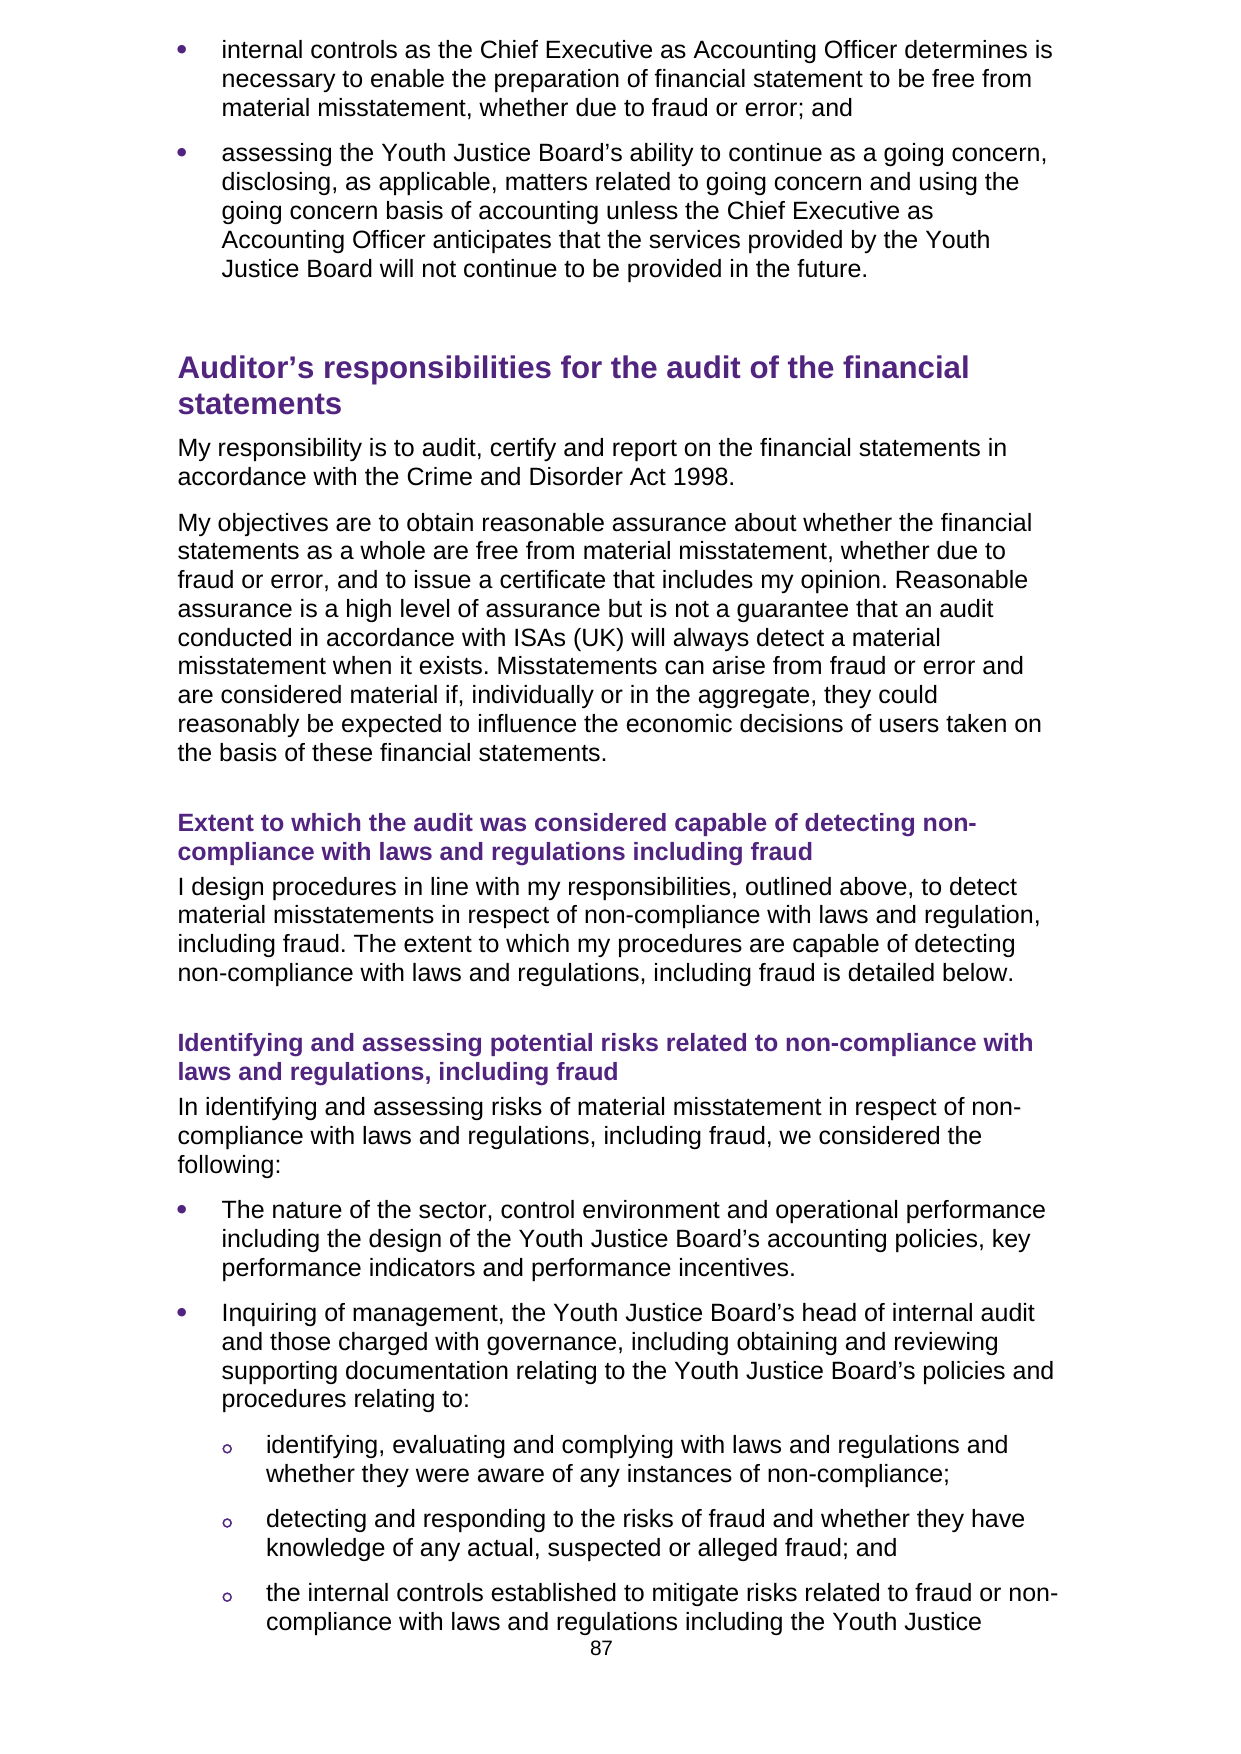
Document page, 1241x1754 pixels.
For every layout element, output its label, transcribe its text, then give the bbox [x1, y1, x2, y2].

list the internal controls established to mitigate risks related to fraud or non-compliance with laws and regulations including the Youth Justice [221, 1578, 1063, 1636]
subtitle Identifying and assessing potential risks related to non-compliance with laws and regulations, including fraud [177, 1028, 1063, 1086]
text In identifying and assessing risks of material misstatement in respect of non-compliance with laws and regulations, including fraud, we considered the following: [177, 1092, 1063, 1178]
subtitle Extent to which the audit was considered capable of detecting non-compliance with laws and regulations including fraud [177, 808, 1063, 865]
list Inquiring of management, the Youth Justice Board’s head of internal audit and those charged with governance, including obtaining and reviewing supporting documentation relating to the Youth Justice Board’s policies and procedures relating to: [177, 1298, 1063, 1413]
list identifying, evaluating and complying with laws and regulations and whether they were aware of any instances of non-compliance; [221, 1430, 1063, 1487]
list The nature of the sector, control environment and operational performance including the design of the Youth Justice Board’s accounting policies, key performance indicators and performance incentives. [177, 1195, 1063, 1281]
text My objectives are to obtain reasonable assurance about whether the financial statements as a whole are free from material misstatement, whether due to fraud or error, and to issue a certificate that includes my opinion. Reasonable assurance is a high level of assurance but is not a guarantee that an audit conducted in accordance with ISAs (UK) will always detect a material misstatement when it exists. Misstatements can arise from fraud or error and are considered material if, individually or in the aggregate, they could reasonably be expected to influence the economic decisions of users taken on the basis of these financial statements. [177, 507, 1063, 766]
list detecting and responding to the risks of fraud and whether they have knowledge of any actual, suspected or alleged fraud; and [221, 1504, 1063, 1561]
list assessing the Youth Justice Board’s ability to continue as a going concern, disclosing, as applicable, matters related to going concern and using the going concern basis of accounting unless the Chief Executive as Accounting Officer anticipates that the services provided by the Youth Justice Board will not continue to be provided in the future. [177, 138, 1063, 282]
text I design procedures in line with my responsibilities, outlined above, to detect material misstatements in respect of non-compliance with laws and regulation, including fraud. The extent to which my procedures are capable of detecting non-compliance with laws and regulations, including fraud is detailed below. [177, 872, 1063, 987]
subtitle Auditor’s responsibilities for the audit of the financial statements [177, 349, 1063, 421]
text My responsibility is to audit, certify and report on the financial statements in accordance with the Crime and Disorder Act 1998. [177, 433, 1063, 491]
list internal controls as the Chief Executive as Accounting Officer determines is necessary to enable the preparation of financial statement to be free from material misstatement, whether due to fraud or error; and [177, 35, 1063, 122]
